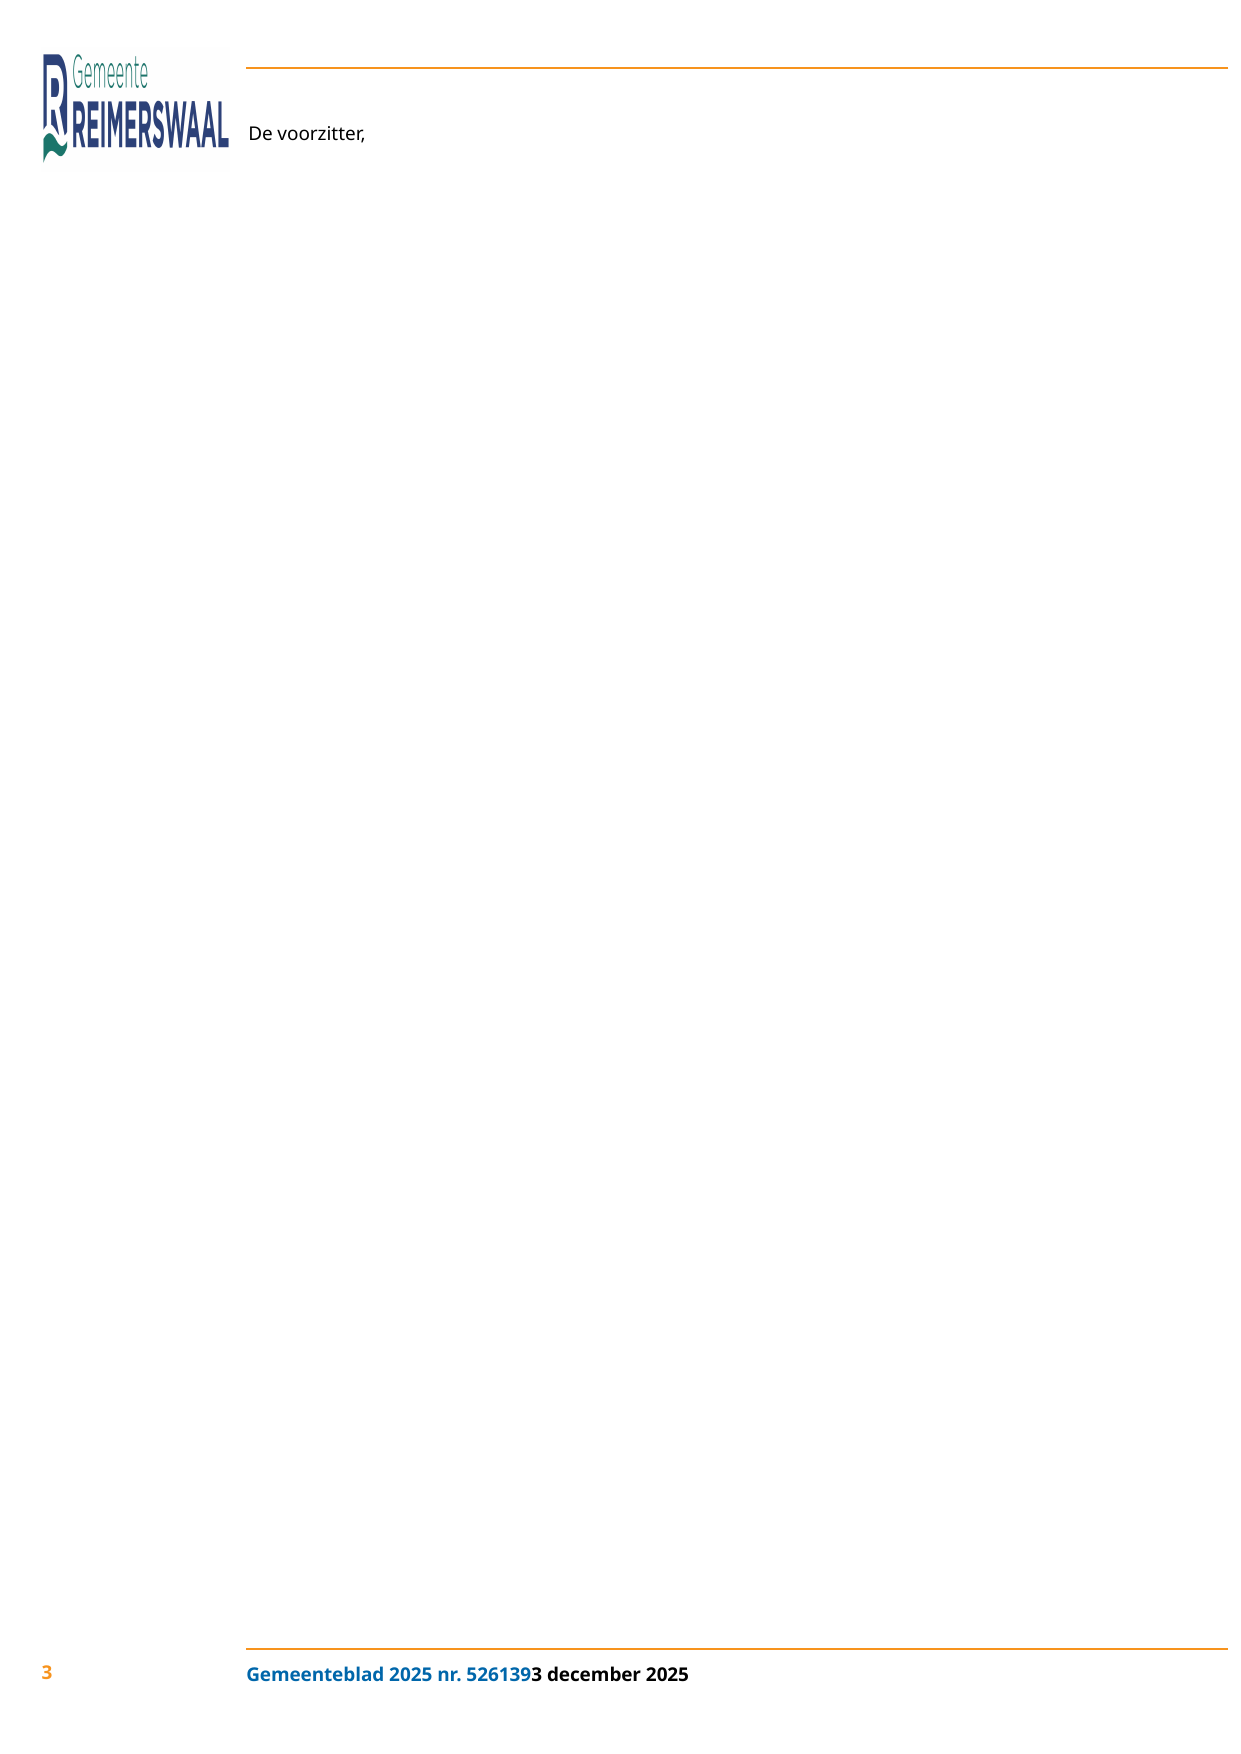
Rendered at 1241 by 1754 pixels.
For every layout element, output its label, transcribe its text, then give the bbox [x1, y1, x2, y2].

picture [41, 47, 231, 172]
text De voorzitter, [248, 121, 1152, 146]
